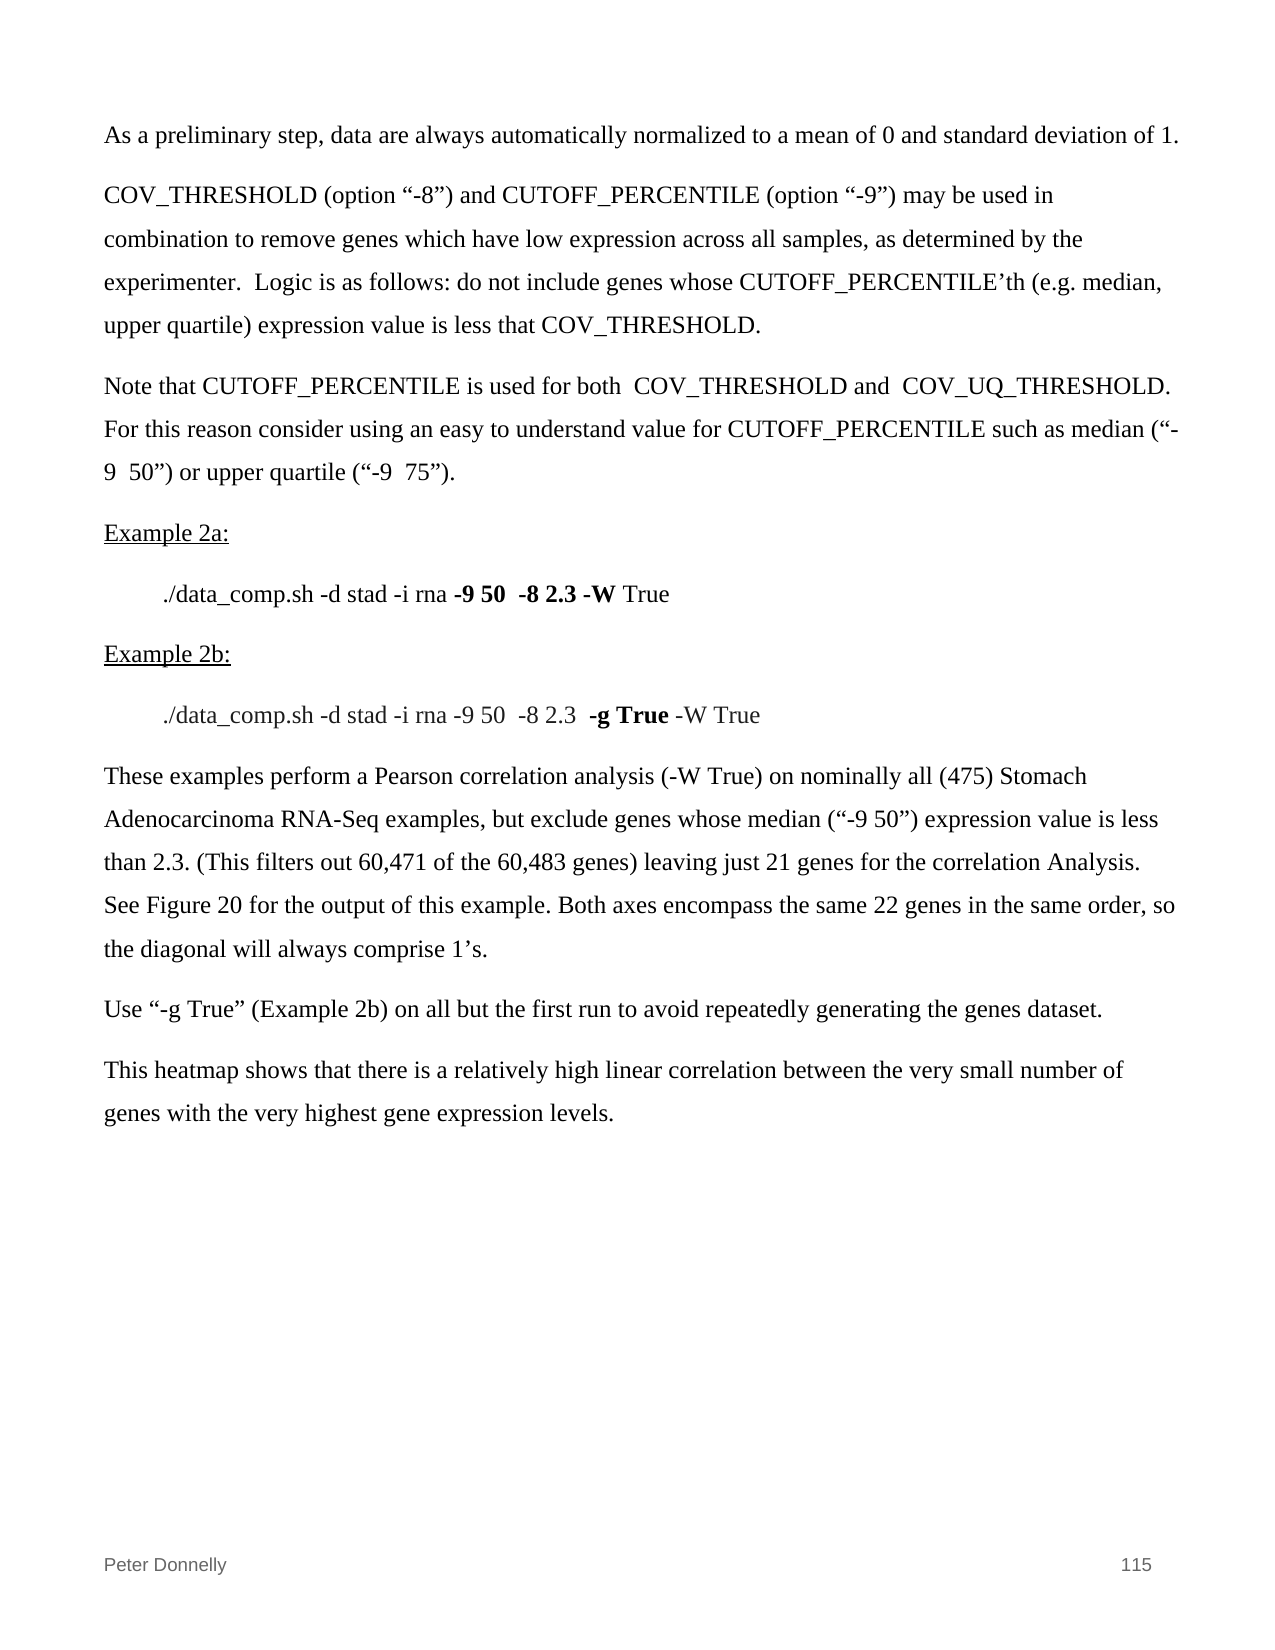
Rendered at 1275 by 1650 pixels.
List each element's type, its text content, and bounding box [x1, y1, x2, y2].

text Use “-g True” (Example 2b) on all but the first run to avoid repeatedly generating the genes dataset. [103, 994, 1181, 1023]
text ./data_comp.sh -d stad -i rna -9 50 -8 2.3 -g True -W True [162, 700, 1181, 729]
text COV_THRESHOLD (option “-8”) and CUTOFF_PERCENTILE (option “-9”) may be used in combination to remove genes which have low expression across all samples, as determined by the experimenter. Logic is as follows: do not include genes whose CUTOFF_PERCENTILE’th (e.g. median, upper quartile) expression value is less that COV_THRESHOLD. [103, 181, 1181, 339]
text These examples perform a Pearson correlation analysis (-W True) on nominally all (475) Stomach Adenocarcinoma RNA-Seq examples, but exclude genes whose median (“-9 50”) expression value is less than 2.3. (This filters out 60,471 of the 60,483 genes) leaving just 21 genes for the correlation Analysis. See Figure 20 for the output of this example. Both axes encompass the same 22 genes in the same order, so the diagonal will always comprise 1’s. [103, 761, 1181, 962]
text As a preliminary step, data are always automatically normalized to a mean of 0 and standard deviation of 1. [103, 120, 1181, 148]
text Example 2b: [103, 639, 1181, 668]
text This heatmap shows that there is a relatively high linear correlation between the very small number of genes with the very highest gene expression levels. [103, 1055, 1181, 1127]
text Example 2a: [103, 518, 1181, 547]
text ./data_comp.sh -d stad -i rna -9 50 -8 2.3 -W True [162, 579, 1181, 607]
text Note that CUTOFF_PERCENTILE is used for both COV_THRESHOLD and COV_UQ_THRESHOLD. For this reason consider using an easy to understand value for CUTOFF_PERCENTILE such as median (“-9 50”) or upper quartile (“-9 75”). [103, 371, 1181, 486]
